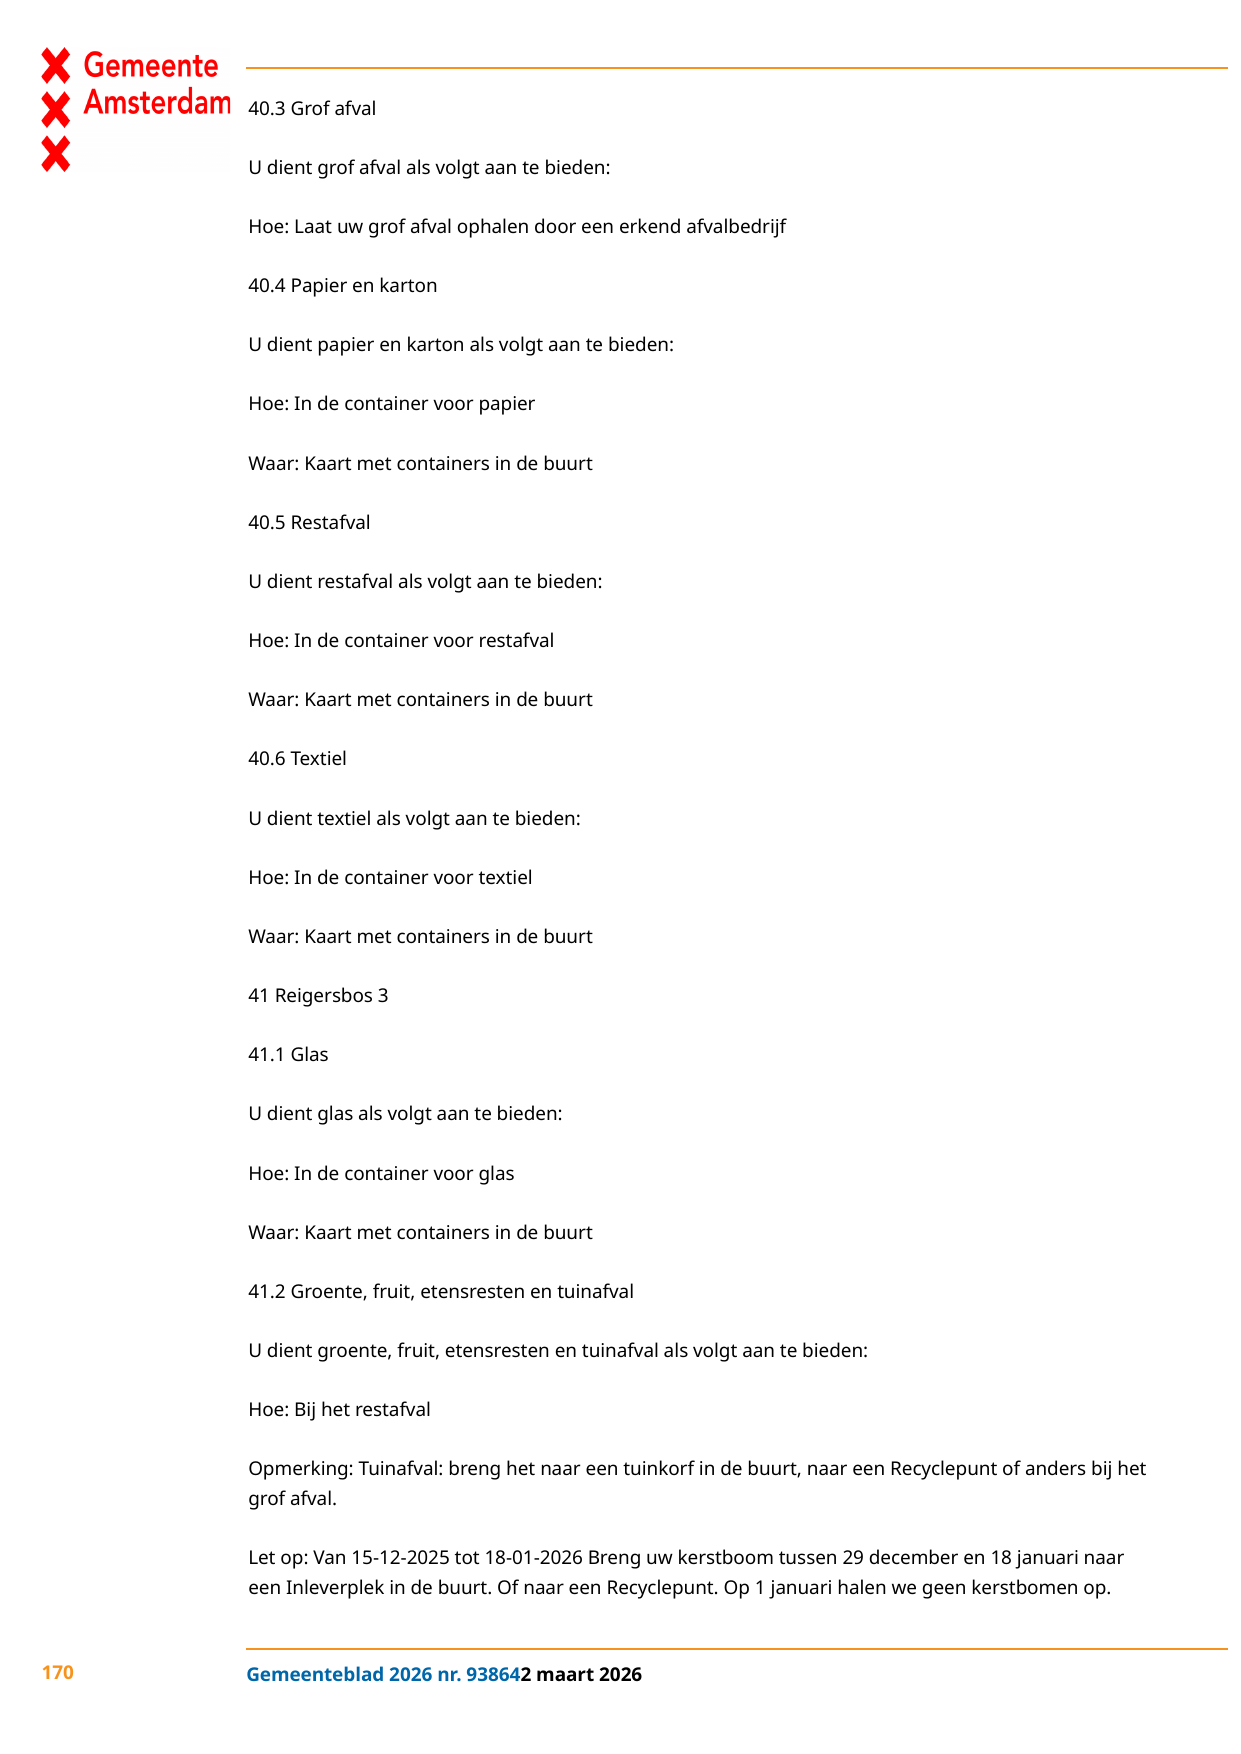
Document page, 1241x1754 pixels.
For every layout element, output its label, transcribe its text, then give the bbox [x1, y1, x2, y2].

text U dient restafval als volgt aan te bieden: [248, 568, 1152, 594]
text Waar: Kaart met containers in de buurt [248, 923, 1152, 949]
text 40.4 Papier en karton [248, 272, 1152, 298]
text Waar: Kaart met containers in de buurt [248, 686, 1152, 712]
text 41 Reigersbos 3 [248, 982, 1152, 1008]
text U dient glas als volgt aan te bieden: [248, 1101, 1152, 1126]
text U dient textiel als volgt aan te bieden: [248, 805, 1152, 831]
text Waar: Kaart met containers in de buurt [248, 1219, 1152, 1245]
text Hoe: In de container voor restafval [248, 627, 1152, 653]
text U dient groente, fruit, etensresten en tuinafval als volgt aan te bieden: [248, 1337, 1152, 1363]
text 40.5 Restafval [248, 509, 1152, 535]
text Hoe: Bij het restafval [248, 1396, 1152, 1422]
text Waar: Kaart met containers in de buurt [248, 450, 1152, 476]
text 40.6 Textiel [248, 746, 1152, 771]
text 41.1 Glas [248, 1041, 1152, 1067]
text 40.3 Grof afval [248, 95, 1152, 121]
text U dient papier en karton als volgt aan te bieden: [248, 331, 1152, 357]
text Hoe: In de container voor textiel [248, 864, 1152, 890]
text 41.2 Groente, fruit, etensresten en tuinafval [248, 1278, 1152, 1304]
text Hoe: Laat uw grof afval ophalen door een erkend afvalbedrijf [248, 213, 1152, 239]
text Hoe: In de container voor papier [248, 391, 1152, 416]
picture [41, 47, 231, 172]
text U dient grof afval als volgt aan te bieden: [248, 154, 1152, 180]
text Hoe: In de container voor glas [248, 1160, 1152, 1186]
text Opmerking: Tuinafval: breng het naar een tuinkorf in de buurt, naar een Recyclepunt of anders bij het grof afval. [248, 1456, 1152, 1511]
text Let op: Van 15-12-2025 tot 18-01-2026 Breng uw kerstboom tussen 29 december en 18 januari naar een Inleverplek in de buurt. Of naar een Recyclepunt. Op 1 januari halen we geen kerstbomen op. [248, 1544, 1152, 1600]
